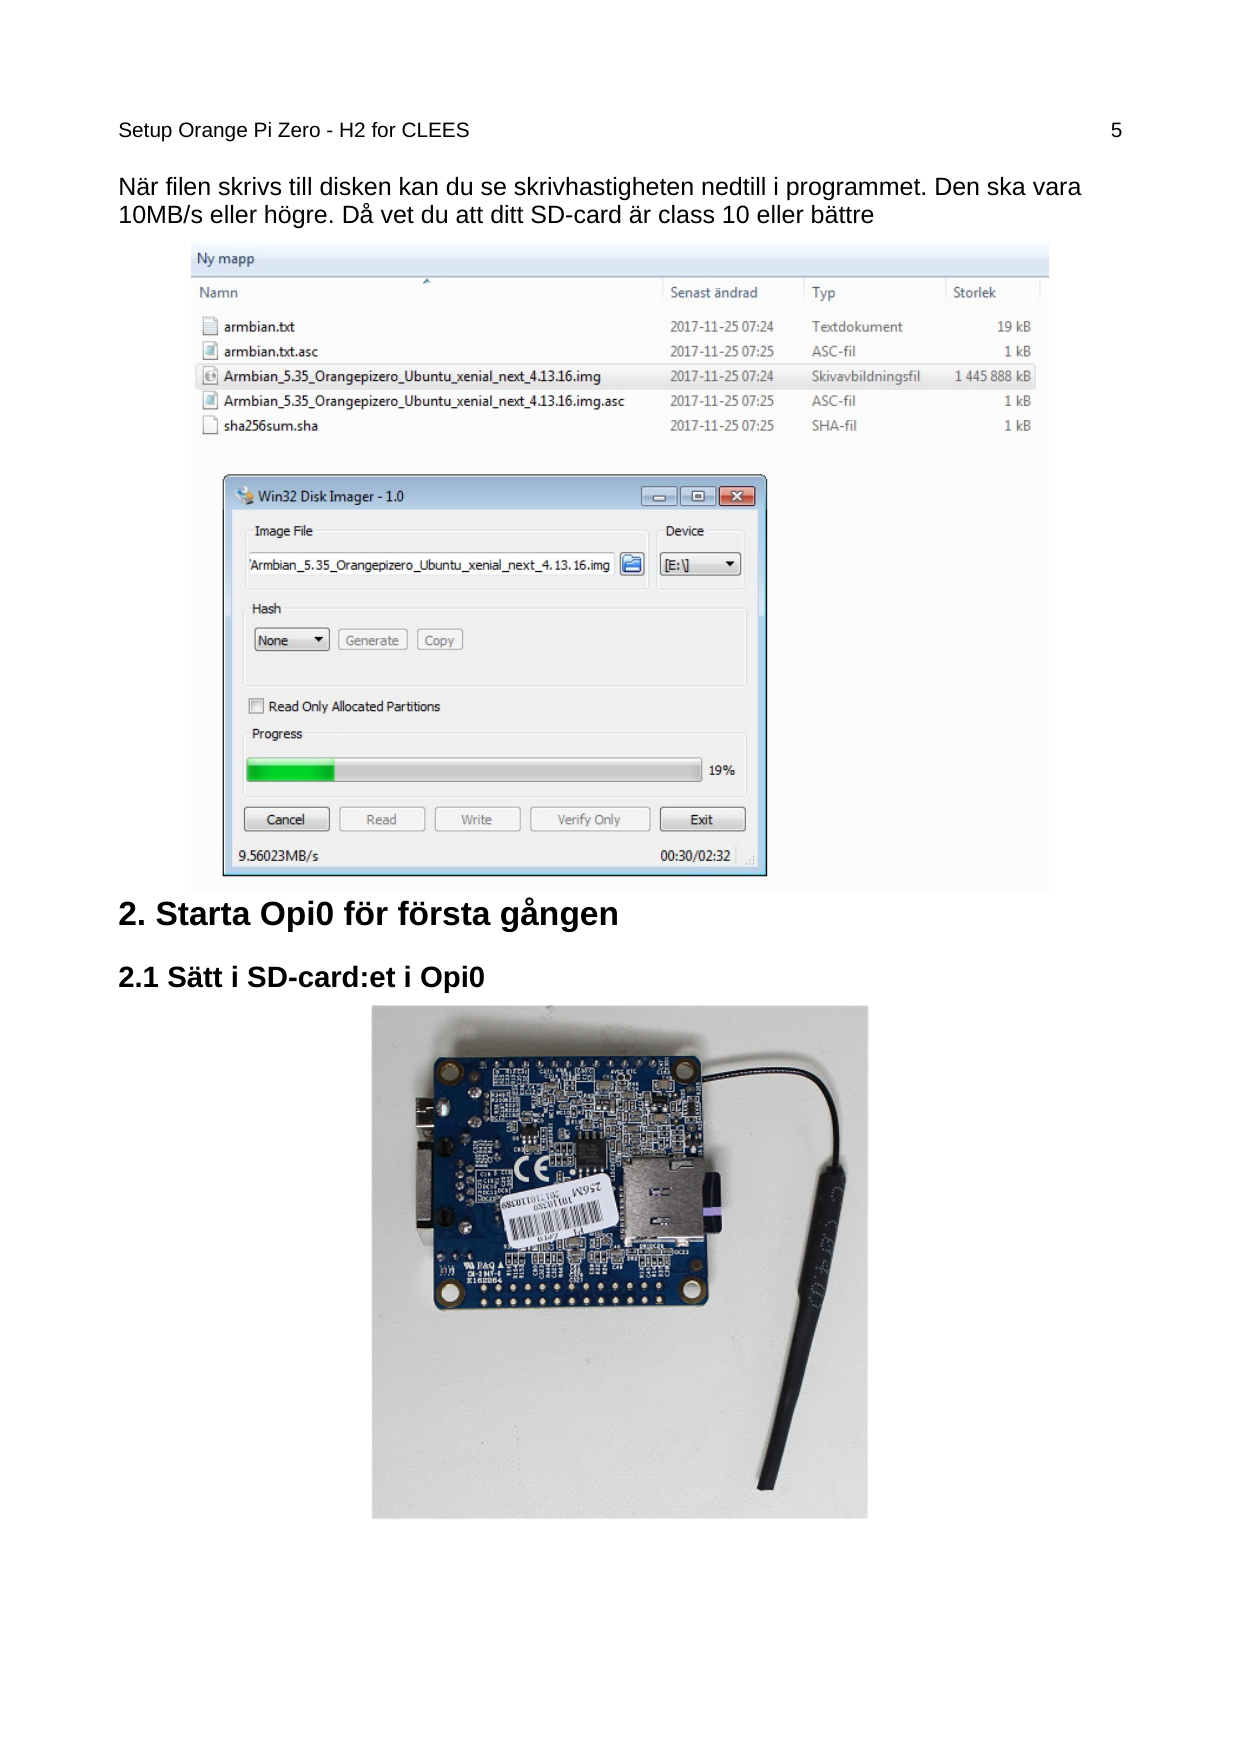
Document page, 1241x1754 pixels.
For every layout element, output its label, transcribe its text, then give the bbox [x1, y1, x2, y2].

picture [191, 241, 1050, 894]
text När filen skrivs till disken kan du se skrivhastigheten nedtill i programmet. Den ska vara 10MB/s eller högre. Då vet du att ditt SD-card är class 10 eller bättre [118, 172, 1122, 229]
subtitle 2. Starta Opi0 för första gången [118, 894, 1122, 932]
picture [371, 1005, 869, 1520]
subtitle 2.1 Sätt i SD-card:et i Opi0 [118, 959, 1122, 993]
